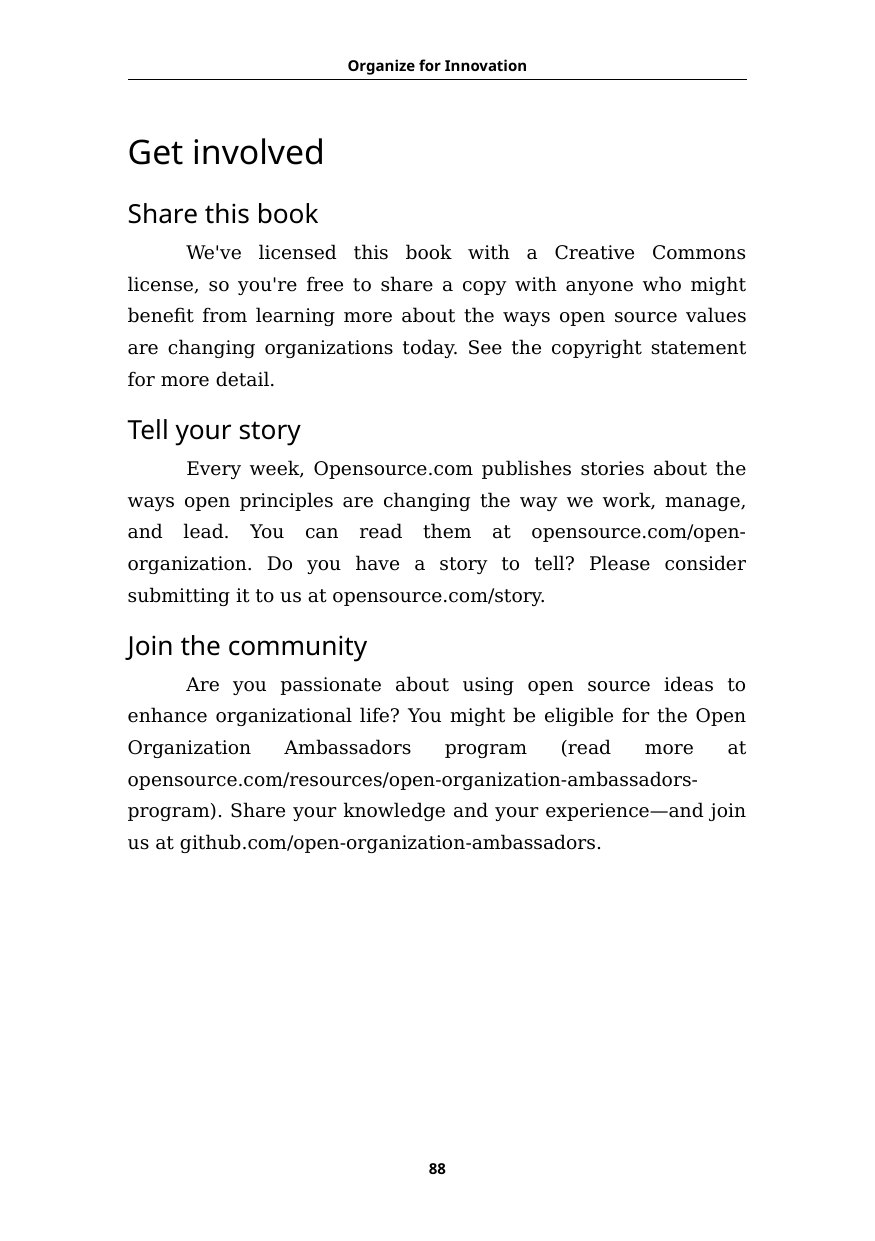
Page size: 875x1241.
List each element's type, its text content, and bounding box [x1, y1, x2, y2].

subtitle Join the community [127, 631, 747, 661]
subtitle Share this book [127, 199, 747, 230]
subtitle Get involved [127, 133, 747, 172]
text We've licensed this book with a Creative Commons license, so you're free to share a copy with anyone who might benefit from learning more about the ways open source values are changing organizations today. See the copyright statement for more detail. [127, 242, 747, 391]
subtitle Tell your story [127, 415, 747, 445]
text Are you passionate about using open source ideas to enhance organizational life? You might be eligible for the Open Organization Ambassadors program (read more at opensource.com/resources/open-organization-ambassadors-program). Share your knowledge and your experience—and join us at github.com/open-organization-ambassadors. [127, 674, 747, 854]
text Every week, Opensource.com publishes stories about the ways open principles are changing the way we work, manage, and lead. You can read them at opensource.com/open-organization. Do you have a story to tell? Please consider submitting it to us at opensource.com/story. [127, 458, 747, 606]
